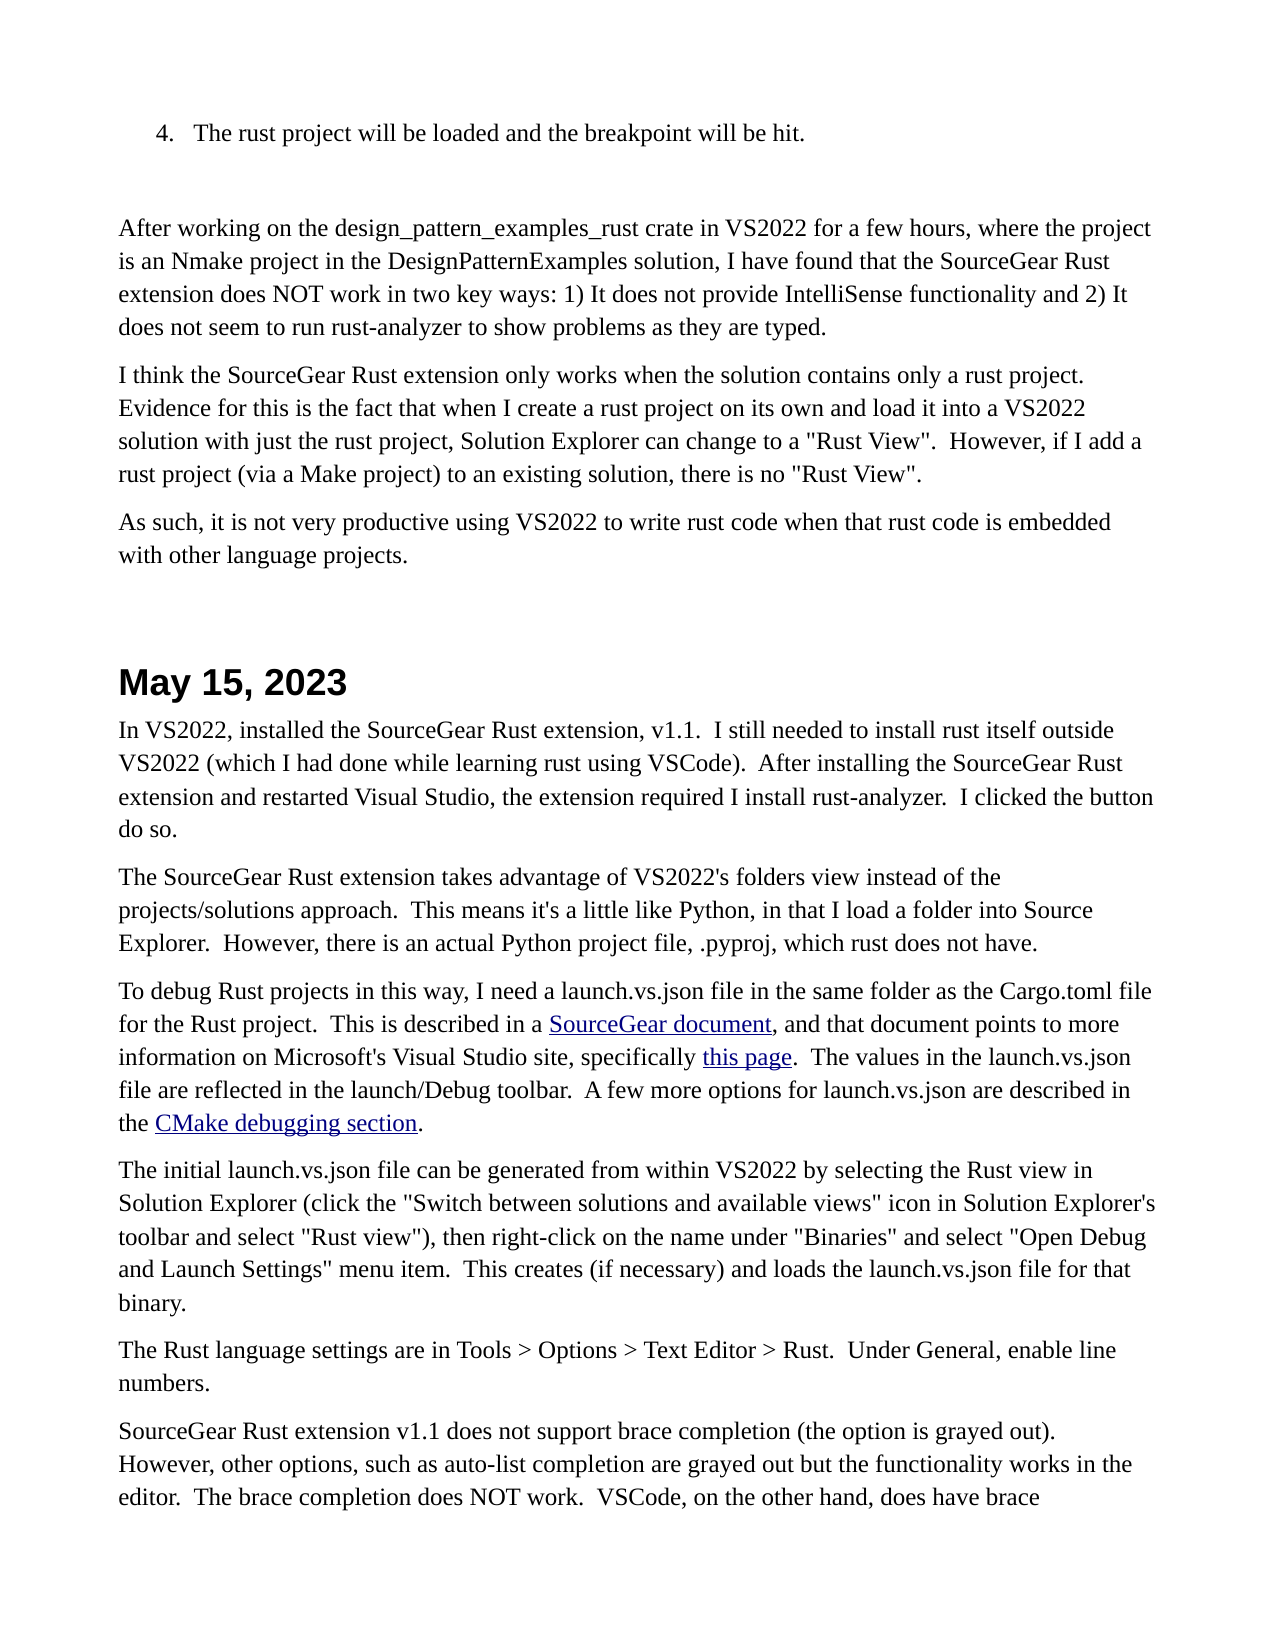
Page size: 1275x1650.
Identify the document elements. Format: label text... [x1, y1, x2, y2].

text As such, it is not very productive using VS2022 to write rust code when that rust code is embedded with other language projects. [118, 507, 1157, 568]
subtitle May 15, 2023 [118, 660, 1157, 703]
text After working on the design_pattern_examples_rust crate in VS2022 for a few hours, where the project is an Nmake project in the DesignPatternExamples solution, I have found that the SourceGear Rust extension does NOT work in two key ways: 1) It does not provide IntelliSense functionality and 2) It does not seem to run rust-analyzer to show problems as they are typed. [118, 213, 1157, 341]
text In VS2022, installed the SourceGear Rust extension, v1.1. I still needed to install rust itself outside VS2022 (which I had done while learning rust using VSCode). After installing the SourceGear Rust extension and restarted Visual Studio, the extension required I install rust-analyzer. I clicked the button do so. [118, 716, 1157, 843]
text The SourceGear Rust extension takes advantage of VS2022's folders view instead of the projects/solutions approach. This means it's a little like Python, in that I load a folder into Source Explorer. However, there is an actual Python project file, .pyproj, which rust does not have. [118, 862, 1157, 957]
text The Rust language settings are in Tools > Options > Text Editor > Rust. Under General, enable line numbers. [118, 1335, 1157, 1397]
text SourceGear Rust extension v1.1 does not support brace completion (the option is grayed out). However, other options, such as auto-list completion are grayed out but the functionality works in the editor. The brace completion does NOT work. VSCode, on the other hand, does have brace [118, 1416, 1157, 1511]
text To debug Rust projects in this way, I need a launch.vs.json file in the same folder as the Cargo.toml file for the Rust project. This is described in a SourceGear document, and that document points to more information on Microsoft's Visual Studio site, specifically this page. The values in the launch.vs.json file are reflected in the launch/Debug toolbar. A few more options for launch.vs.json are described in the CMake debugging section. [118, 976, 1157, 1137]
text I think the SourceGear Rust extension only works when the solution contains only a rust project. Evidence for this is the fact that when I create a rust project on its own and load it into a VS2022 solution with just the rust project, Solution Explorer can change to a "Rust View". However, if I add a rust project (via a Make project) to an existing solution, there is no "Rust View". [118, 360, 1157, 488]
text The initial launch.vs.json file can be generated from within VS2022 by selecting the Rust view in Solution Explorer (click the "Switch between solutions and available views" icon in Solution Explorer's toolbar and select "Rust view"), then right-click on the name under "Binaries" and select "Open Debug and Launch Settings" menu item. This creates (if necessary) and loads the launch.vs.json file for that binary. [118, 1156, 1157, 1316]
list The rust project will be loaded and the breakpoint will be hit. [156, 118, 1157, 147]
